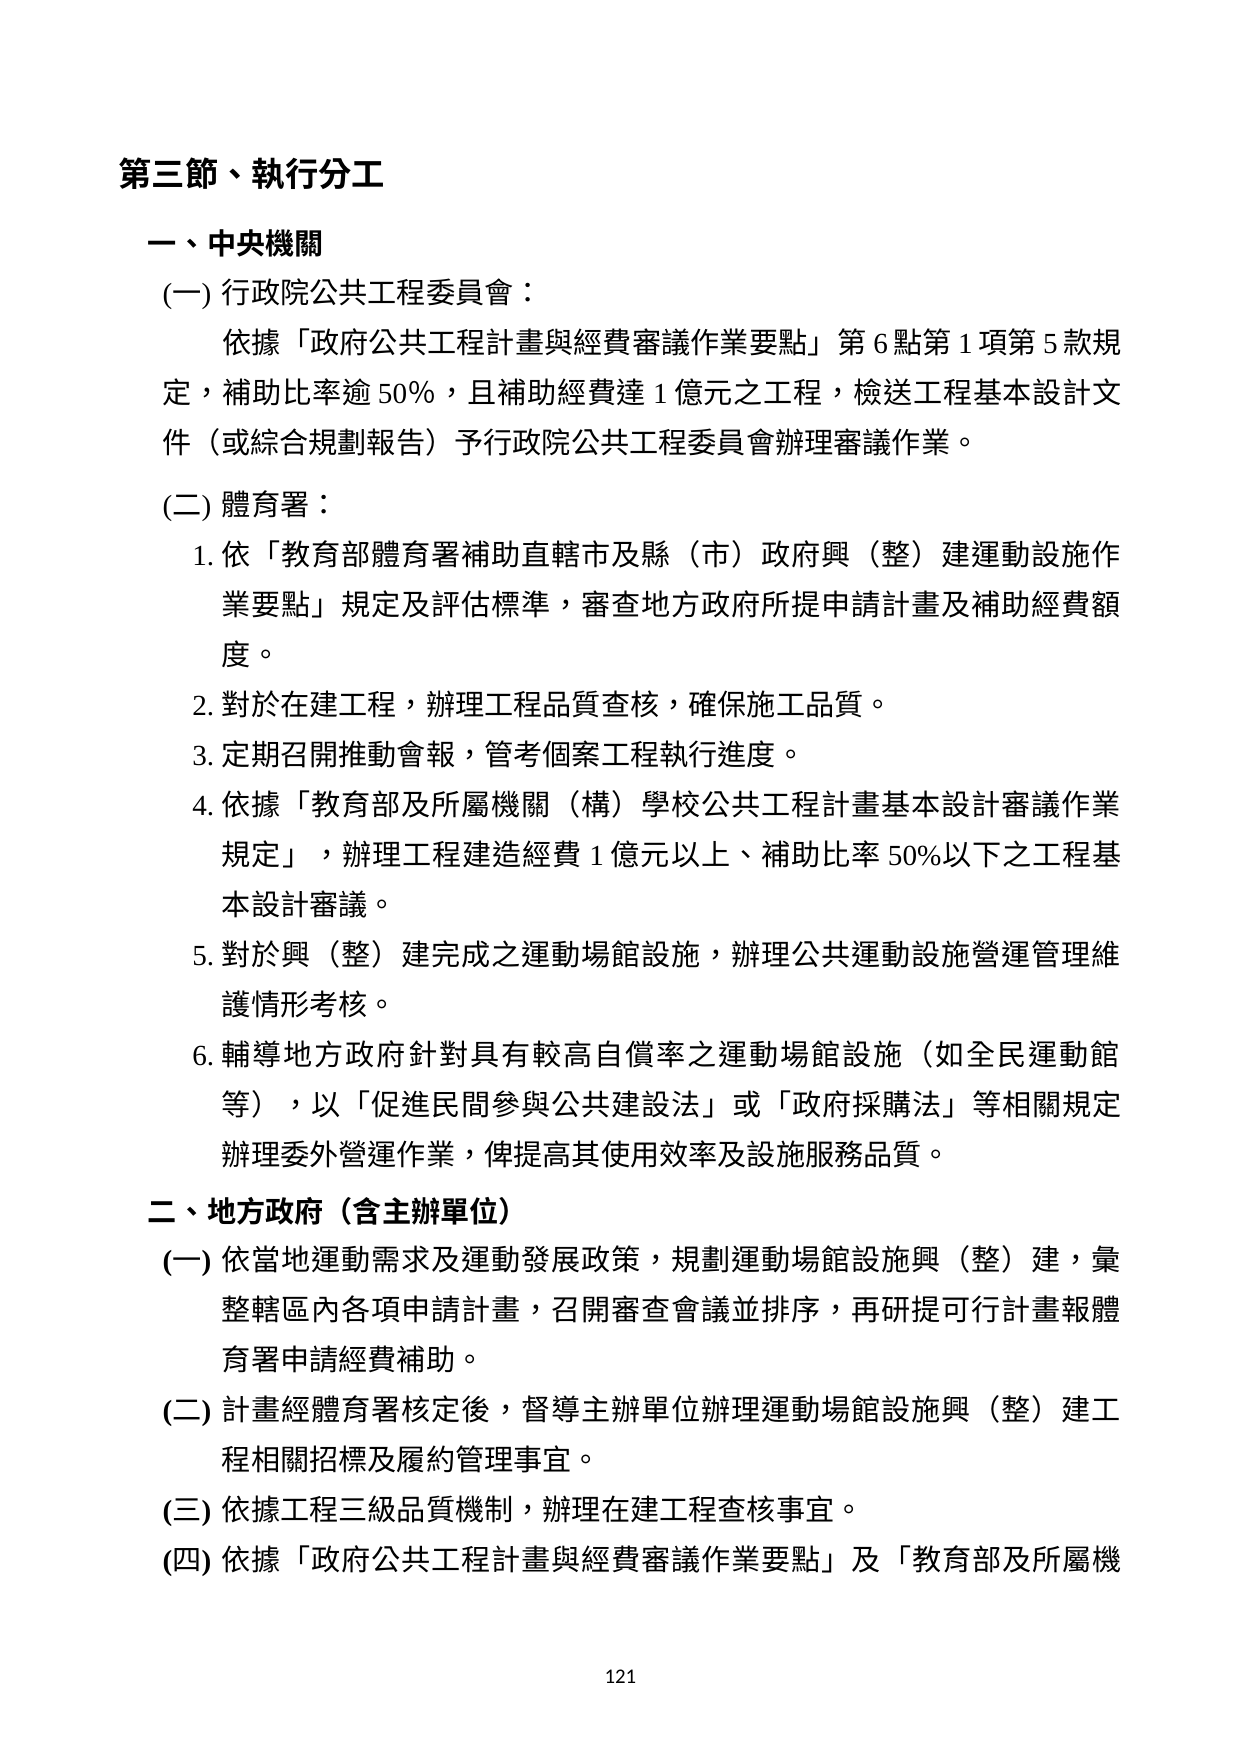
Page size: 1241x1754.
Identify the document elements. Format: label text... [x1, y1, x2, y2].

list 依據「政府公共工程計畫與經費審議作業要點」及「教育部及所屬機 [162, 1531, 1122, 1581]
list 對於興（整）建完成之運動場館設施，辦理公共運動設施營運管理維護情形考核。 [192, 926, 1122, 1026]
subtitle 依據「政府公共工程計畫與經費審議作業要點」第6點第1項第5款規定，補助比率逾50％，且補助經費達1億元之工程，檢送工程基本設計文件（或綜合規劃報告）予行政院公共工程委員會辦理審議作業。 [162, 313, 1122, 463]
list 依據工程三級品質機制，辦理在建工程查核事宜。 [162, 1481, 1122, 1531]
subtitle 地方政府（含主辦單位） [148, 1188, 1122, 1231]
list 輔導地方政府針對具有較高自償率之運動場館設施（如全民運動館等），以「促進民間參與公共建設法」或「政府採購法」等相關規定辦理委外營運作業，俾提高其使用效率及設施服務品質。 [192, 1026, 1122, 1176]
list 行政院公共工程委員會： [162, 263, 1122, 313]
list 依「教育部體育署補助直轄市及縣（市）政府興（整）建運動設施作業要點」規定及評估標準，審查地方政府所提申請計畫及補助經費額度。 [192, 526, 1122, 676]
subtitle 第三節、執行分工 [118, 148, 1122, 196]
list 依當地運動需求及運動發展政策，規劃運動場館設施興（整）建，彙整轄區內各項申請計畫，召開審查會議並排序，再研提可行計畫報體育署申請經費補助。 [162, 1231, 1122, 1381]
list 體育署： [162, 476, 1122, 526]
list 計畫經體育署核定後，督導主辦單位辦理運動場館設施興（整）建工程相關招標及履約管理事宜。 [162, 1381, 1122, 1481]
list 依據「教育部及所屬機關（構）學校公共工程計畫基本設計審議作業規定」，辦理工程建造經費1億元以上、補助比率50%以下之工程基本設計審議。 [192, 776, 1122, 926]
list 對於在建工程，辦理工程品質查核，確保施工品質。 [192, 676, 1122, 726]
subtitle 中央機關 [148, 221, 1122, 263]
list 定期召開推動會報，管考個案工程執行進度。 [192, 726, 1122, 776]
